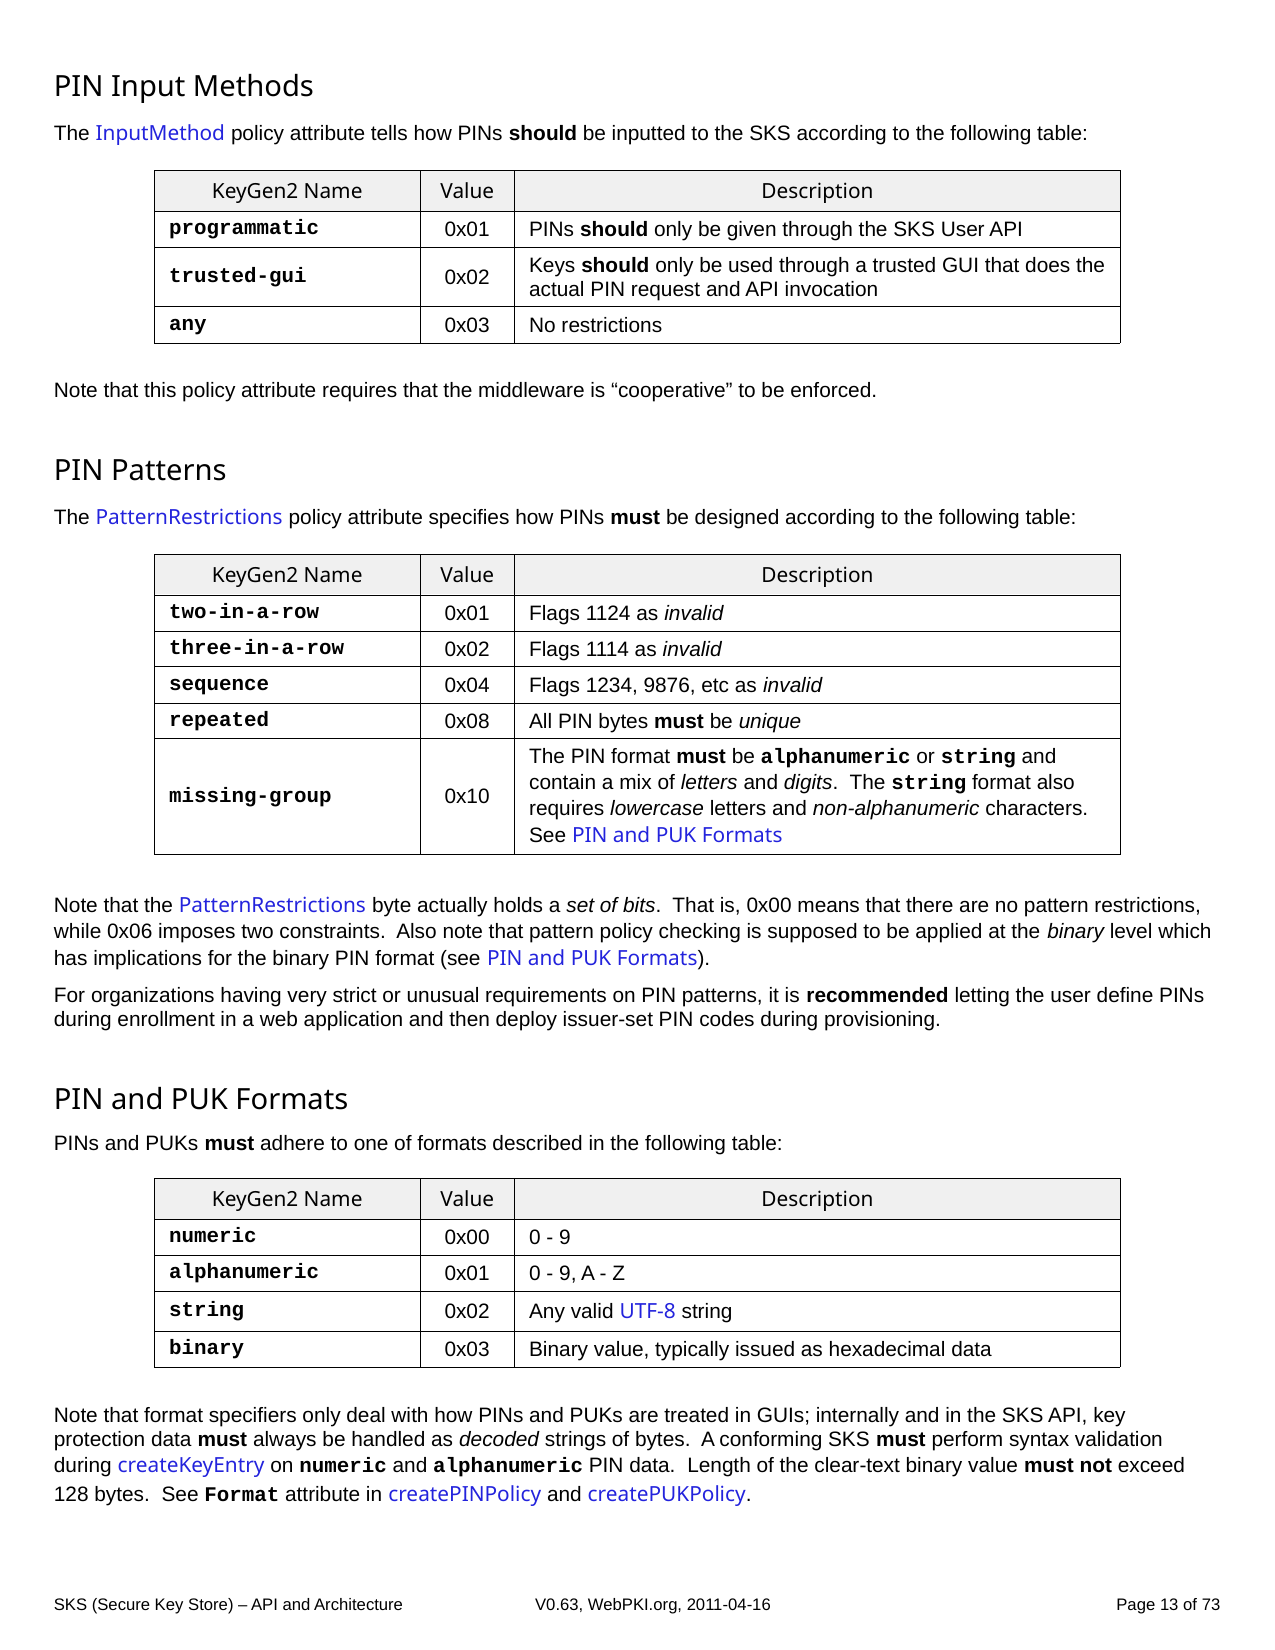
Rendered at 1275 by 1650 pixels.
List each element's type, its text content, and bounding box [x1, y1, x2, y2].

table_cell binary [155, 1332, 420, 1367]
table_header KeyGen2 Name [155, 555, 420, 594]
table_cell No restrictions [515, 307, 1120, 342]
table_header Value [421, 171, 514, 211]
text Note that the PatternRestrictions byte actually holds a set of bits. That is, 0x00 means that there are no pattern restrictions, while 0x06 imposes two constraints. Also note that pattern policy checking is supposed to be applied at the binary level which has implications for the binary PIN format (see PIN and PUK Formats). [54, 890, 1221, 971]
table_header Description [515, 555, 1120, 594]
subtitle PIN Patterns [54, 450, 1221, 489]
table_header Value [421, 555, 514, 594]
table_cell string [155, 1292, 420, 1331]
table_cell Any valid UTF-8 string [515, 1292, 1120, 1331]
table_cell Keys should only be used through a trusted GUI that does the actual PIN request and API invocation [515, 248, 1120, 306]
table_cell three-in-a-row [155, 632, 420, 666]
text The PatternRestrictions policy attribute specifies how PINs must be designed according to the following table: [54, 502, 1221, 554]
subtitle PIN and PUK Formats [54, 1078, 1221, 1118]
table_cell 0x01 [421, 212, 514, 247]
table_cell All PIN bytes must be unique [515, 704, 1120, 738]
table_cell alphanumeric [155, 1256, 420, 1291]
table_cell sequence [155, 667, 420, 702]
text For organizations having very strict or unusual requirements on PIN patterns, it is recommended letting the user define PINs during enrollment in a web application and then deploy issuer-set PIN codes during provisioning. [54, 983, 1221, 1031]
text PINs and PUKs must adhere to one of formats described in the following table: [54, 1130, 1221, 1178]
table_header KeyGen2 Name [155, 171, 420, 211]
table_cell missing-group [155, 739, 420, 854]
table_cell 0x02 [421, 1292, 514, 1331]
table_cell 0x01 [421, 1256, 514, 1291]
text The InputMethod policy attribute tells how PINs should be inputted to the SKS according to the following table: [54, 118, 1221, 170]
table_cell 0x03 [421, 307, 514, 342]
table_cell 0 - 9, A - Z [515, 1256, 1120, 1291]
table_cell 0x00 [421, 1220, 514, 1254]
table_cell The PIN format must be alphanumeric or string and contain a mix of letters and digits. The string format also requires lowercase letters and non-alphanumeric characters. See PIN and PUK Formats [515, 739, 1120, 854]
table_header Description [515, 171, 1120, 211]
table_cell PINs should only be given through the SKS User API [515, 212, 1120, 247]
table_cell Flags 1234, 9876, etc as invalid [515, 667, 1120, 702]
table_cell 0 - 9 [515, 1220, 1120, 1254]
table_cell 0x04 [421, 667, 514, 702]
table_header KeyGen2 Name [155, 1179, 420, 1219]
table_cell numeric [155, 1220, 420, 1254]
table_cell 0x08 [421, 704, 514, 738]
table_cell Flags 1114 as invalid [515, 632, 1120, 666]
table_header Value [421, 1179, 514, 1219]
table_cell Binary value, typically issued as hexadecimal data [515, 1332, 1120, 1367]
table_cell any [155, 307, 420, 342]
table_cell programmatic [155, 212, 420, 247]
table_cell two-in-a-row [155, 596, 420, 631]
table_cell 0x10 [421, 739, 514, 854]
table_cell Flags 1124 as invalid [515, 596, 1120, 631]
subtitle PIN Input Methods [54, 66, 1221, 105]
table_cell 0x01 [421, 596, 514, 631]
table_cell trusted-gui [155, 248, 420, 306]
table_cell 0x03 [421, 1332, 514, 1367]
table_cell 0x02 [421, 248, 514, 306]
table_header Description [515, 1179, 1120, 1219]
text Note that this policy attribute requires that the middleware is “cooperative” to be enforced. [54, 378, 1221, 402]
table_cell 0x02 [421, 632, 514, 666]
table_cell repeated [155, 704, 420, 738]
text Note that format specifiers only deal with how PINs and PUKs are treated in GUIs; internally and in the SKS API, key protection data must always be handled as decoded strings of bytes. A conforming SKS must perform syntax validation during createKeyEntry on numeric and alphanumeric PIN data. Length of the clear-text binary value must not exceed 128 bytes. See Format attribute in createPINPolicy and createPUKPolicy. [54, 1403, 1221, 1508]
